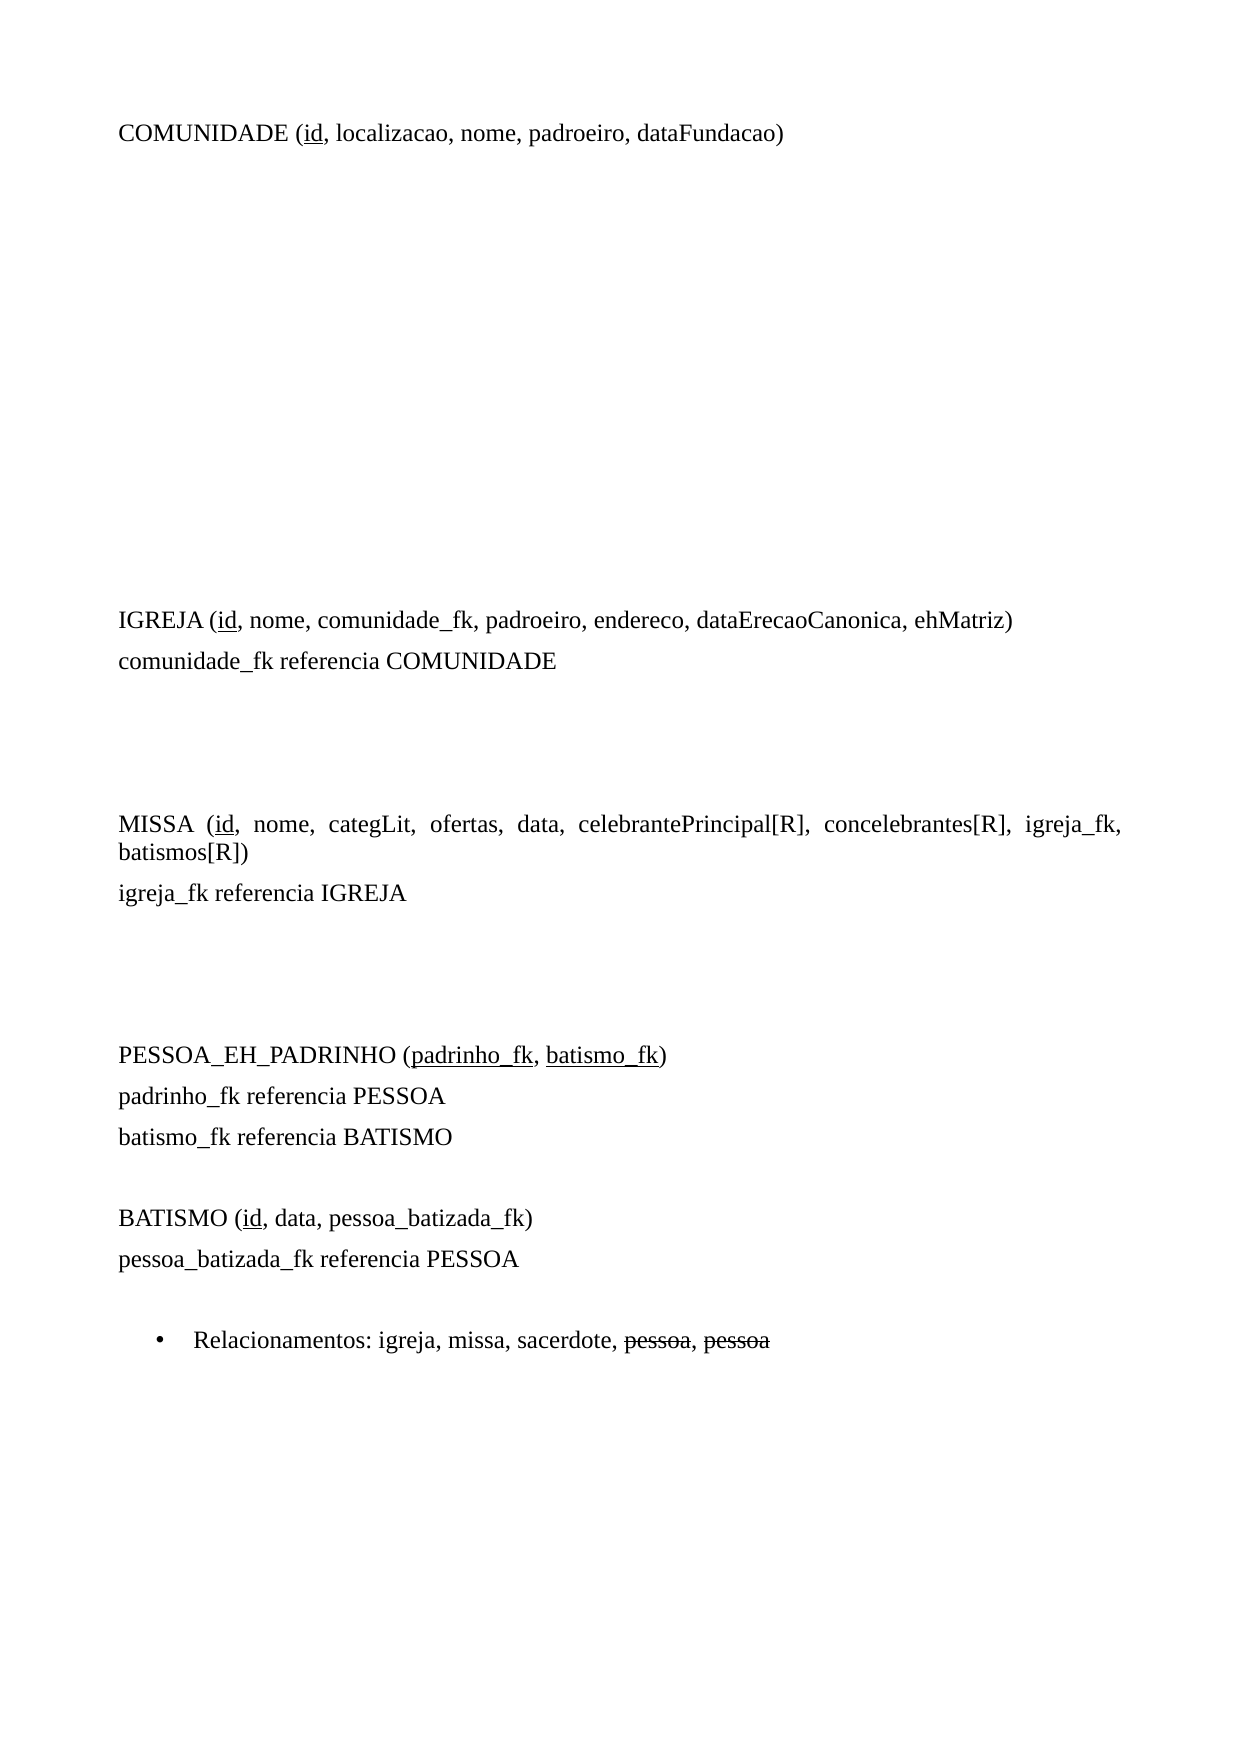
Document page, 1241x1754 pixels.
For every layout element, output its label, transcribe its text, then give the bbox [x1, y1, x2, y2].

text COMUNIDADE (id, localizacao, nome, padroeiro, dataFundacao) [118, 118, 1122, 147]
text igreja_fk referencia IGREJA [118, 878, 1122, 907]
text comunidade_fk referencia COMUNIDADE [118, 646, 1122, 675]
text IGREJA (id, nome, comunidade_fk, padroeiro, endereco, dataErecaoCanonica, ehMatriz) [118, 606, 1122, 634]
text pessoa_batizada_fk referencia PESSOA [118, 1244, 1122, 1272]
text PESSOA_EH_PADRINHO (padrinho_fk, batismo_fk) [118, 1041, 1122, 1069]
text batismo_fk referencia BATISMO [118, 1122, 1122, 1151]
text padrinho_fk referencia PESSOA [118, 1081, 1122, 1110]
text BATISMO (id, data, pessoa_batizada_fk) [118, 1203, 1122, 1232]
text MISSA (id, nome, categLit, ofertas, data, celebrantePrincipal[R], concelebrantes[R], igreja_fk, batismos[R]) [118, 809, 1122, 866]
list Relacionamentos: igreja, missa, sacerdote, pessoa, pessoa [156, 1325, 1122, 1354]
